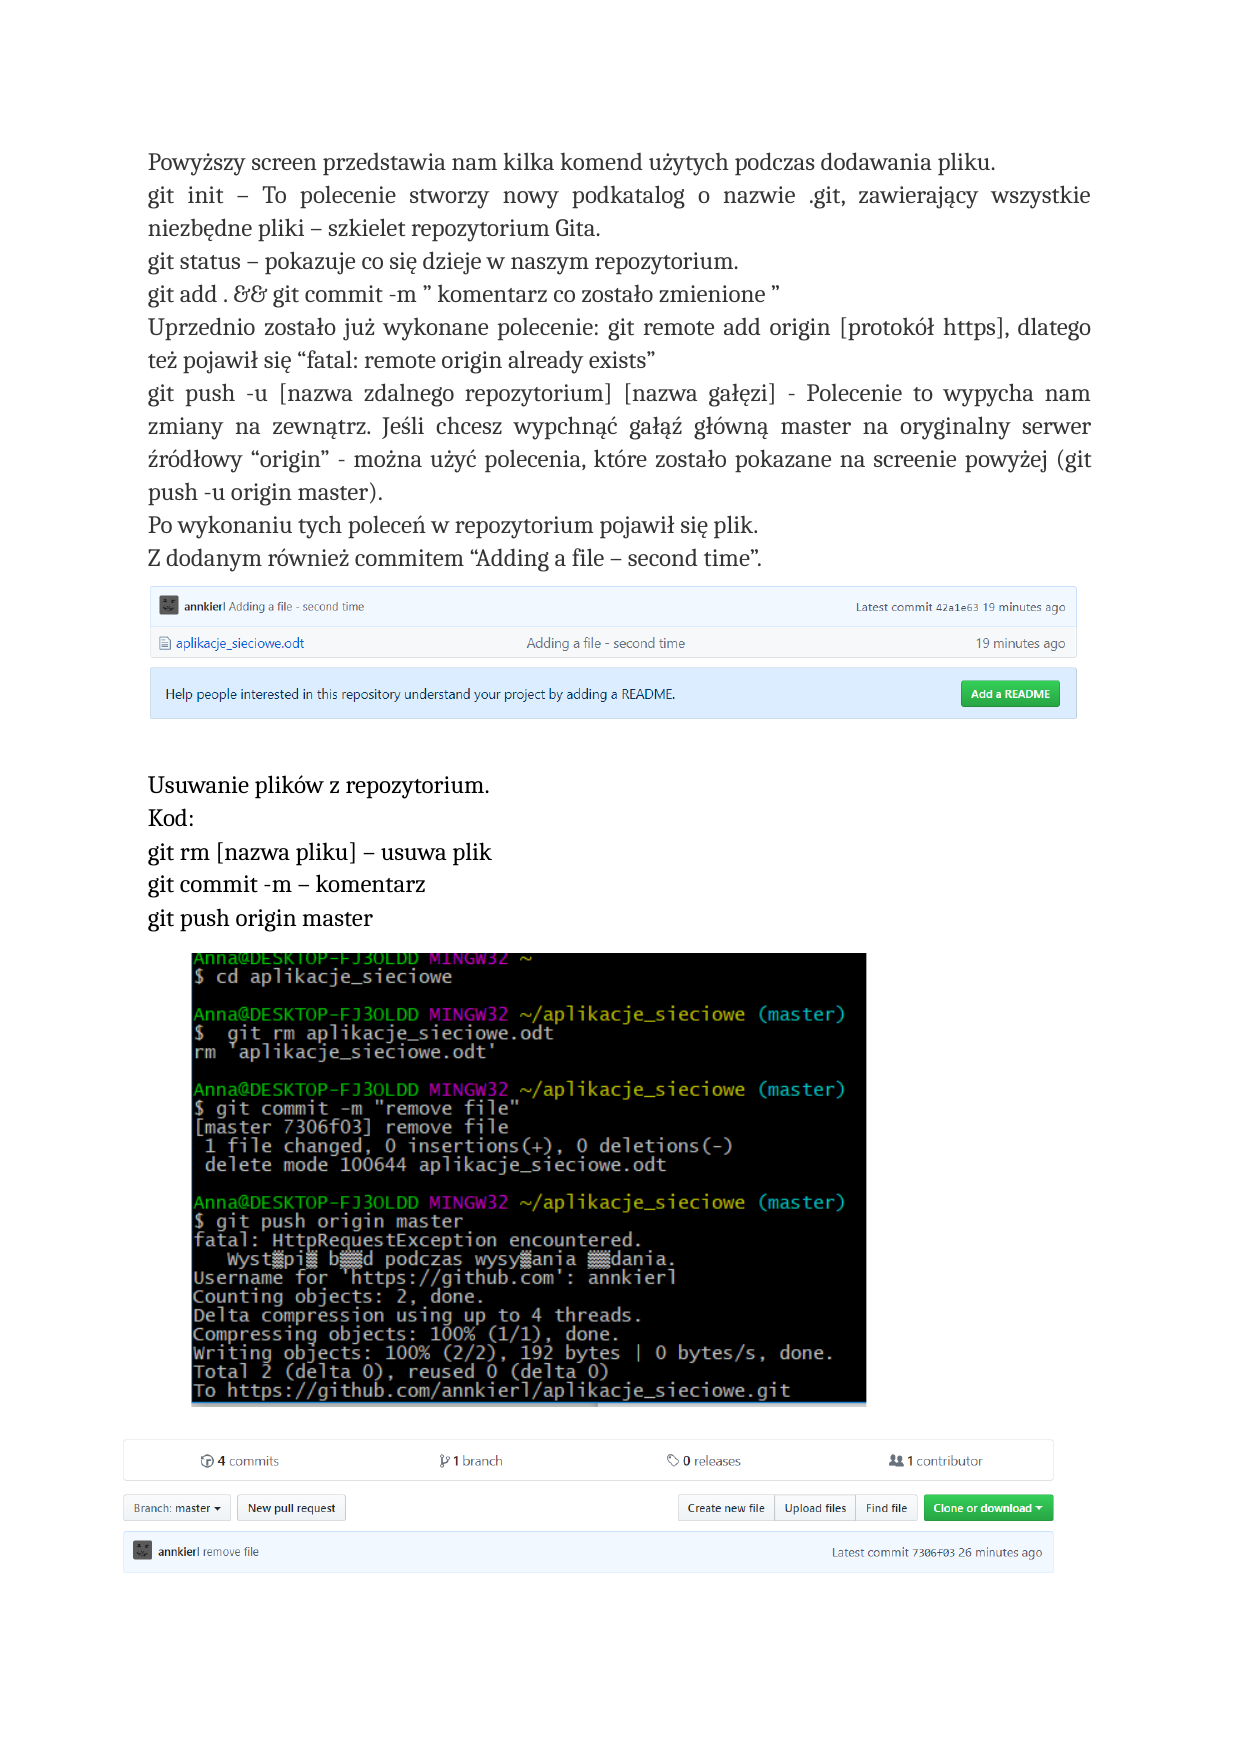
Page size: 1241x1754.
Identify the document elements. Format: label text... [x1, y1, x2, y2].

text git status – pokazuje co się dzieje w naszym repozytorium. [148, 247, 1093, 275]
picture [147, 576, 1093, 763]
text git init – To polecenie stworzy nowy podkatalog o nazwie .git, zawierający wszystkie niezbędne pliki – szkielet repozytorium Gita. [148, 181, 1093, 242]
picture [120, 1427, 1065, 1579]
text git rm [nazwa pliku] – usuwa plik [148, 837, 1093, 866]
text Usuwanie plików z repozytorium. [148, 763, 1093, 800]
text Po wykonaniu tych poleceń w repozytorium pojawił się plik. [148, 511, 1093, 539]
text Z dodanym również commitem “Adding a file – second time”. [148, 544, 1093, 573]
picture [191, 953, 867, 1407]
text Kod: [148, 804, 1093, 833]
text git push origin master [148, 903, 1093, 932]
text git push -u [nazwa zdalnego repozytorium] [nazwa gałęzi] - Polecenie to wypycha nam zmiany na zewnątrz. Jeśli chcesz wypchnąć gałąź główną master na oryginalny serwer źródłowy “origin” - można użyć polecenia, które zostało pokazane na screenie powyżej (git push -u origin master). [148, 379, 1093, 507]
text git commit -m – komentarz [148, 870, 1093, 899]
text git add . && git commit -m ” komentarz co zostało zmienione ” [148, 280, 1093, 308]
text Powyższy screen przedstawia nam kilka komend użytych podczas dodawania pliku. [148, 148, 1093, 176]
text Uprzednio zostało już wykonane polecenie: git remote add origin [protokół https], dlatego też pojawił się “fatal: remote origin already exists” [148, 313, 1093, 374]
